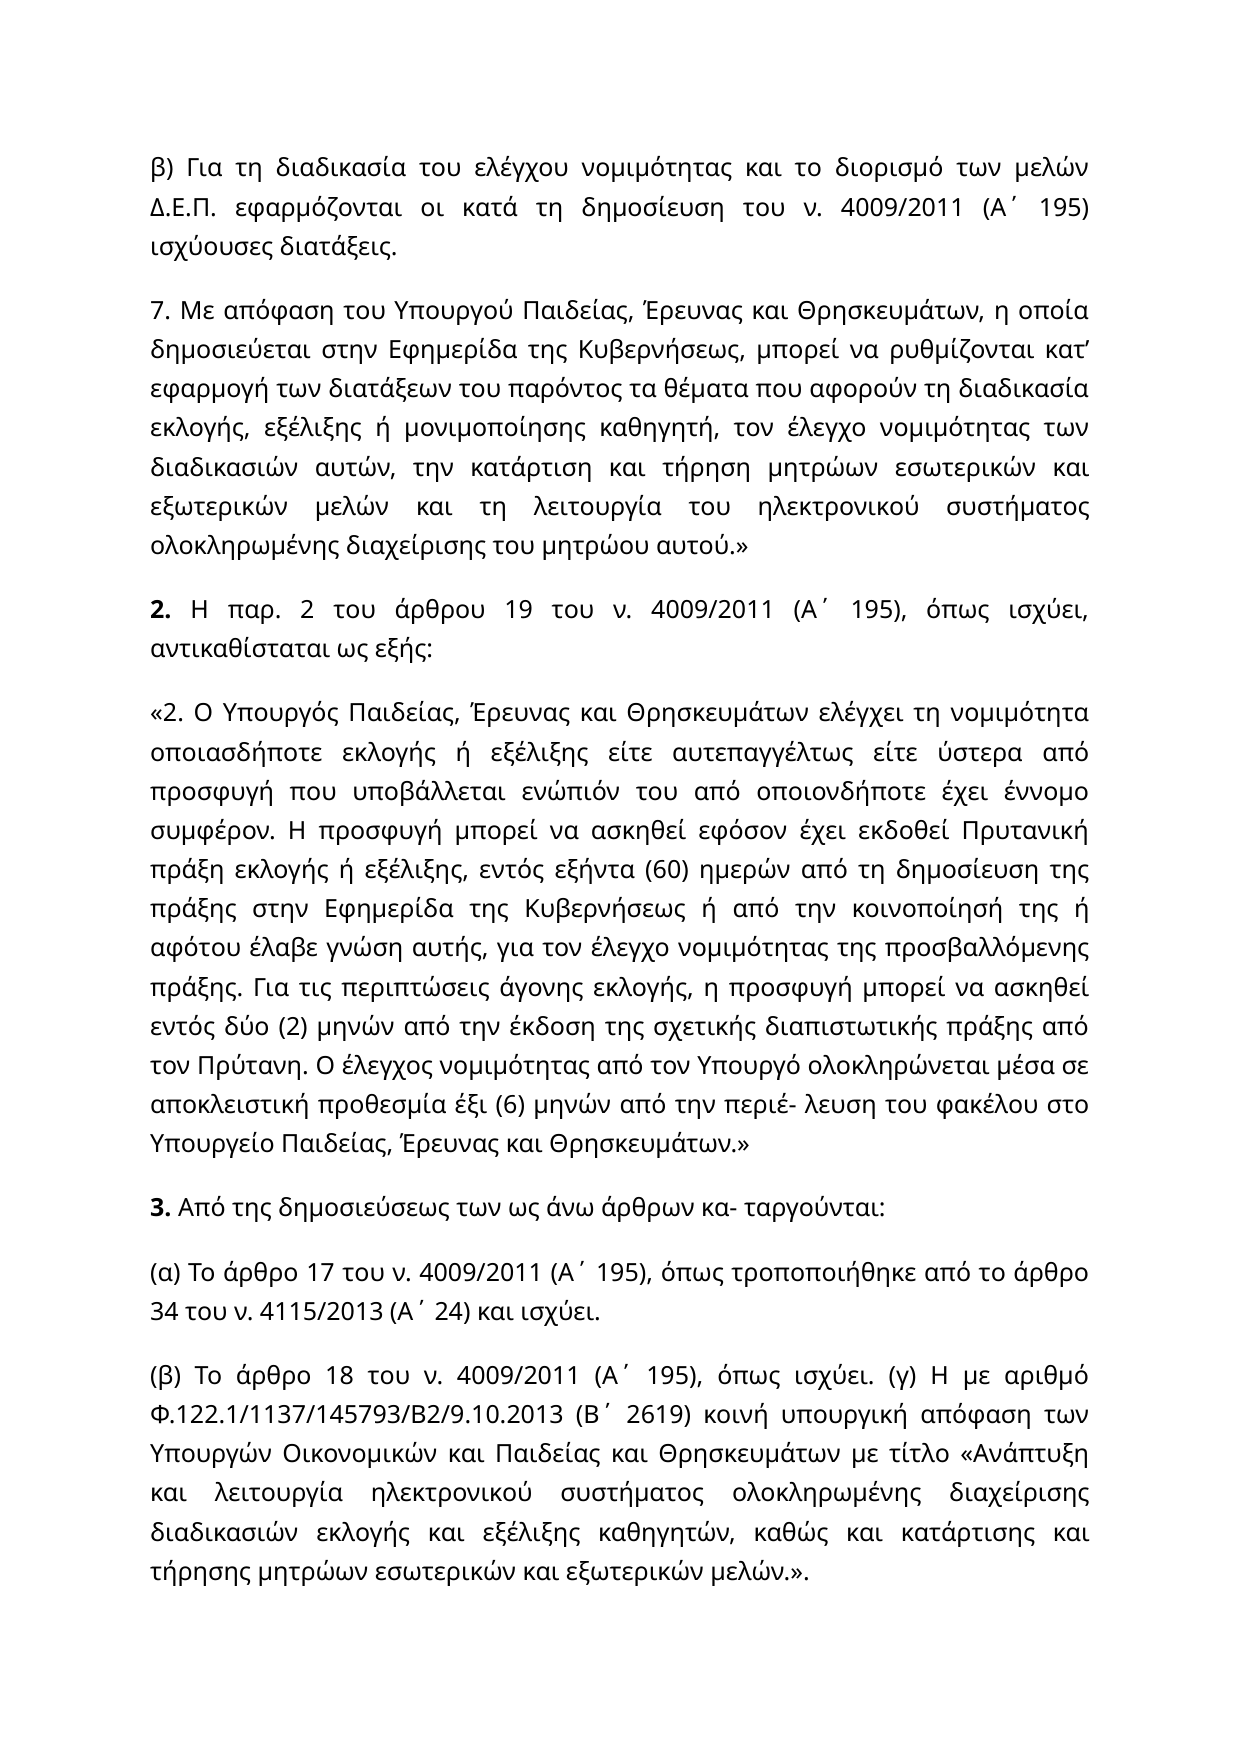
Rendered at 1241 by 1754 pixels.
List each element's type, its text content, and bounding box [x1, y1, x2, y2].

text 2. Η παρ. 2 του άρθρου 19 του ν. 4009/2011 (Α΄ 195), όπως ισχύει, αντικαθίσταται ως εξής: [150, 592, 1090, 665]
text «2. Ο Υπουργός Παιδείας, Έρευνας και Θρησκευμάτων ελέγχει τη νομιμότητα οποιασδήποτε εκλογής ή εξέλιξης είτε αυτεπαγγέλτως είτε ύστερα από προσφυγή που υποβάλλεται ενώπιόν του από οποιονδήποτε έχει έννομο συμφέρον. Η προσφυγή μπορεί να ασκηθεί εφόσον έχει εκδοθεί Πρυτανική πράξη εκλογής ή εξέλιξης, εντός εξήντα (60) ημερών από τη δημοσίευση της πράξης στην Εφημερίδα της Κυβερνήσεως ή από την κοινοποίησή της ή αφότου έλαβε γνώση αυτής, για τον έλεγχο νομιμότητας της προσβαλλόμενης πράξης. Για τις περιπτώσεις άγονης εκλογής, η προσφυγή μπορεί να ασκηθεί εντός δύο (2) μηνών από την έκδοση της σχετικής διαπιστωτικής πράξης από τον Πρύτανη. Ο έλεγχος νομιμότητας από τον Υπουργό ολοκληρώνεται μέσα σε αποκλειστική προθεσμία έξι (6) μηνών από την περιέ- λευση του φακέλου στο Υπουργείο Παιδείας, Έρευνας και Θρησκευμάτων.» [150, 695, 1090, 1160]
text 3. Από της δημοσιεύσεως των ως άνω άρθρων κα- ταργούνται: [150, 1190, 1090, 1224]
text (β) Το άρθρο 18 του ν. 4009/2011 (Α΄ 195), όπως ισχύει. (γ) Η με αριθμό Φ.122.1/1137/145793/Β2/9.10.2013 (Β΄ 2619) κοινή υπουργική απόφαση των Υπουργών Οικονομικών και Παιδείας και Θρησκευμάτων με τίτλο «Ανάπτυξη και λειτουργία ηλεκτρονικού συστήματος ολοκληρωμένης διαχείρισης διαδικασιών εκλογής και εξέλιξης καθηγητών, καθώς και κατάρτισης και τήρησης μητρώων εσωτερικών και εξωτερικών μελών.». [150, 1357, 1090, 1587]
text (α) Το άρθρο 17 του ν. 4009/2011 (Α΄ 195), όπως τροποποιήθηκε από το άρθρο 34 του ν. 4115/2013 (Α΄ 24) και ισχύει. [150, 1254, 1090, 1327]
text β) Για τη διαδικασία του ελέγχου νομιμότητας και το διορισμό των μελών Δ.Ε.Π. εφαρμόζονται οι κατά τη δημοσίευση του ν. 4009/2011 (Α΄ 195) ισχύουσες διατάξεις. [150, 150, 1090, 262]
text 7. Με απόφαση του Υπουργού Παιδείας, Έρευνας και Θρησκευμάτων, η οποία δημοσιεύεται στην Εφημερίδα της Κυβερνήσεως, μπορεί να ρυθμίζονται κατ’ εφαρμογή των διατάξεων του παρόντος τα θέματα που αφορούν τη διαδικασία εκλογής, εξέλιξης ή μονιμοποίησης καθηγητή, τον έλεγχο νομιμότητας των διαδικασιών αυτών, την κατάρτιση και τήρηση μητρώων εσωτερικών και εξωτερικών μελών και τη λειτουργία του ηλεκτρονικού συστήματος ολοκληρωμένης διαχείρισης του μητρώου αυτού.» [150, 292, 1090, 562]
